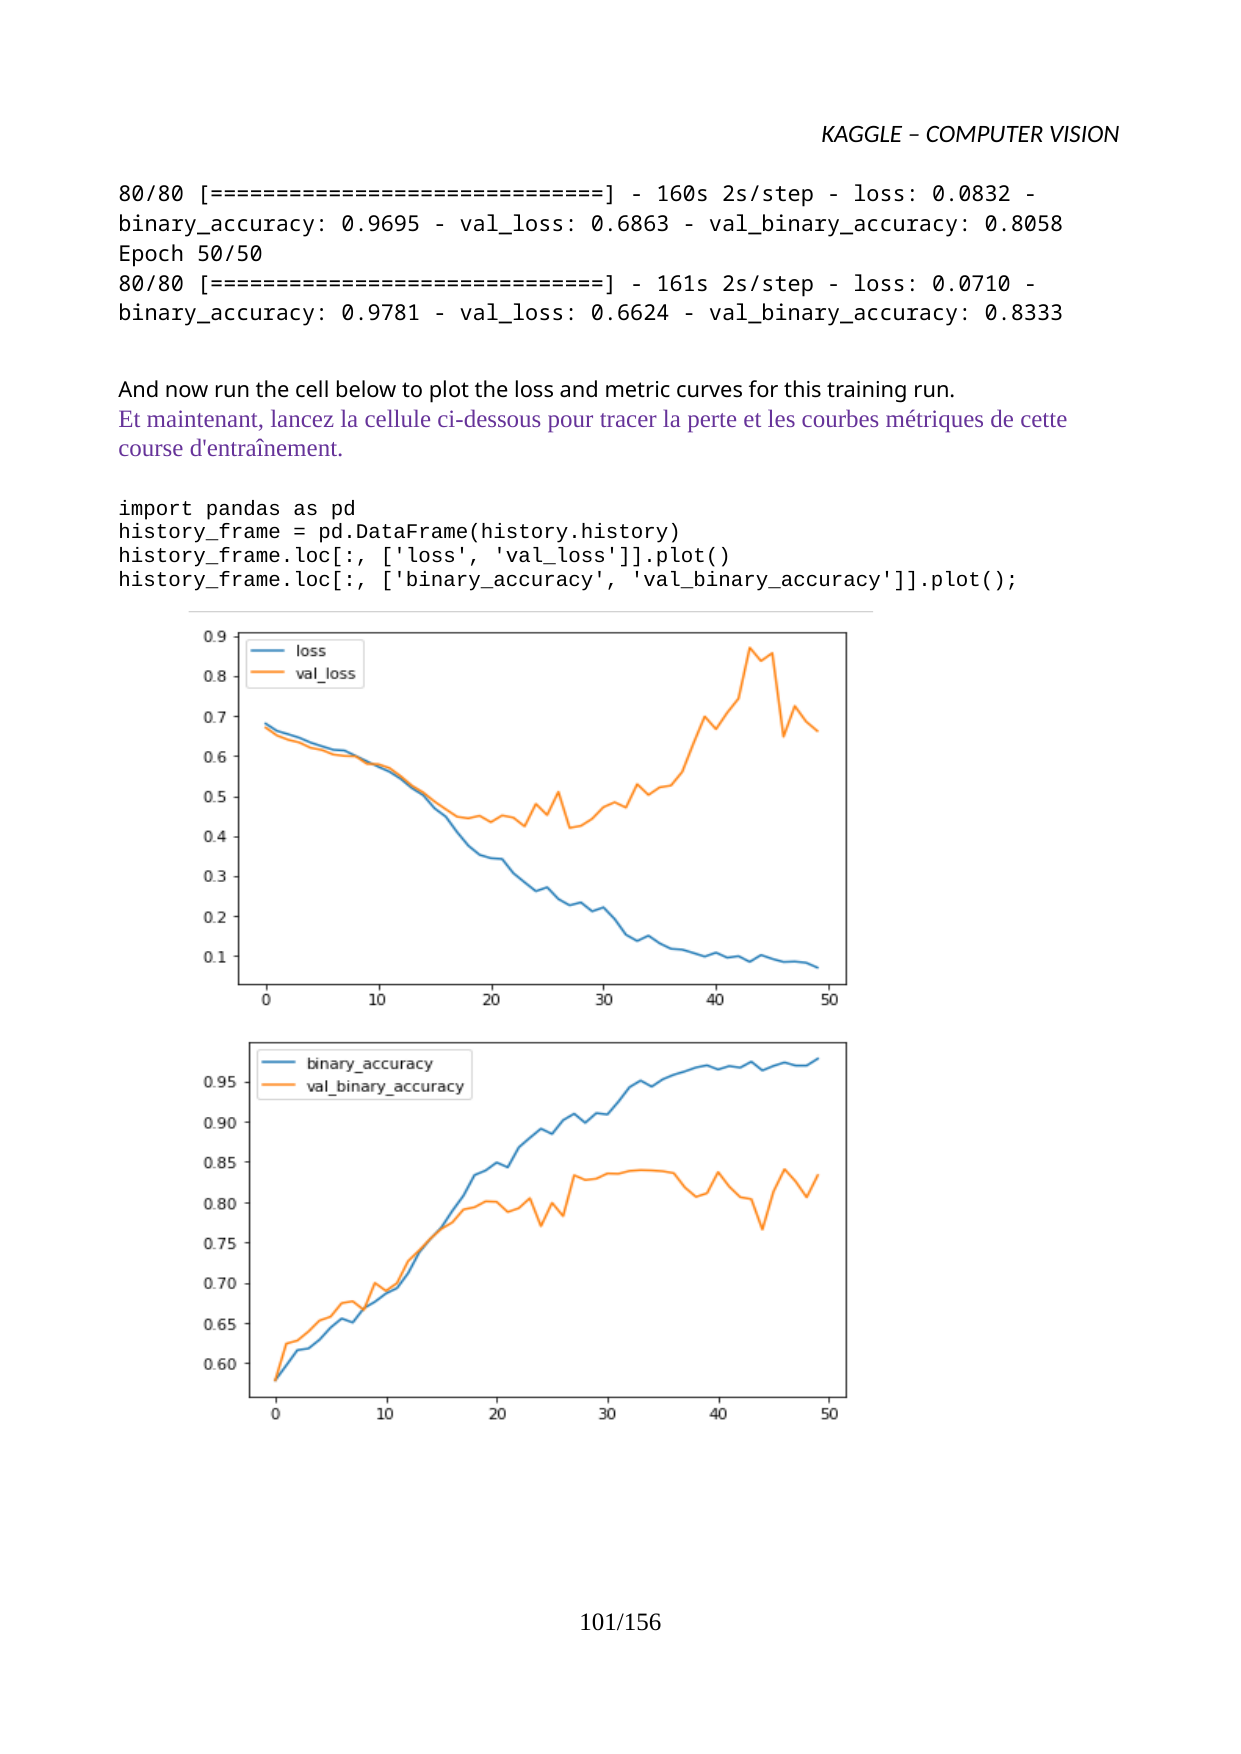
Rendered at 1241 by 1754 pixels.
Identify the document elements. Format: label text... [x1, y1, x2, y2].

text Epoch 50/50 [118, 238, 1122, 267]
text Et maintenant, lancez la cellule ci-dessous pour tracer la perte et les courbes métriques de cette course d'entraînement. [118, 404, 1122, 462]
text import pandas as pd [118, 498, 1122, 521]
text 80/80 [==============================] - 161s 2s/step - loss: 0.0710 - binary_accuracy: 0.9781 - val_loss: 0.6624 - val_binary_accuracy: 0.8333 [118, 267, 1122, 327]
text And now run the cell below to plot the loss and metric curves for this training run. [118, 374, 1122, 404]
text history_frame.loc[:, ['loss', 'val_loss']].plot() [118, 545, 1122, 569]
picture [188, 611, 874, 1438]
text history_frame = pd.DataFrame(history.history) [118, 521, 1122, 545]
text history_frame.loc[:, ['binary_accuracy', 'val_binary_accuracy']].plot(); [118, 569, 1122, 592]
text 80/80 [==============================] - 160s 2s/step - loss: 0.0832 - binary_accuracy: 0.9695 - val_loss: 0.6863 - val_binary_accuracy: 0.8058 [118, 178, 1122, 238]
